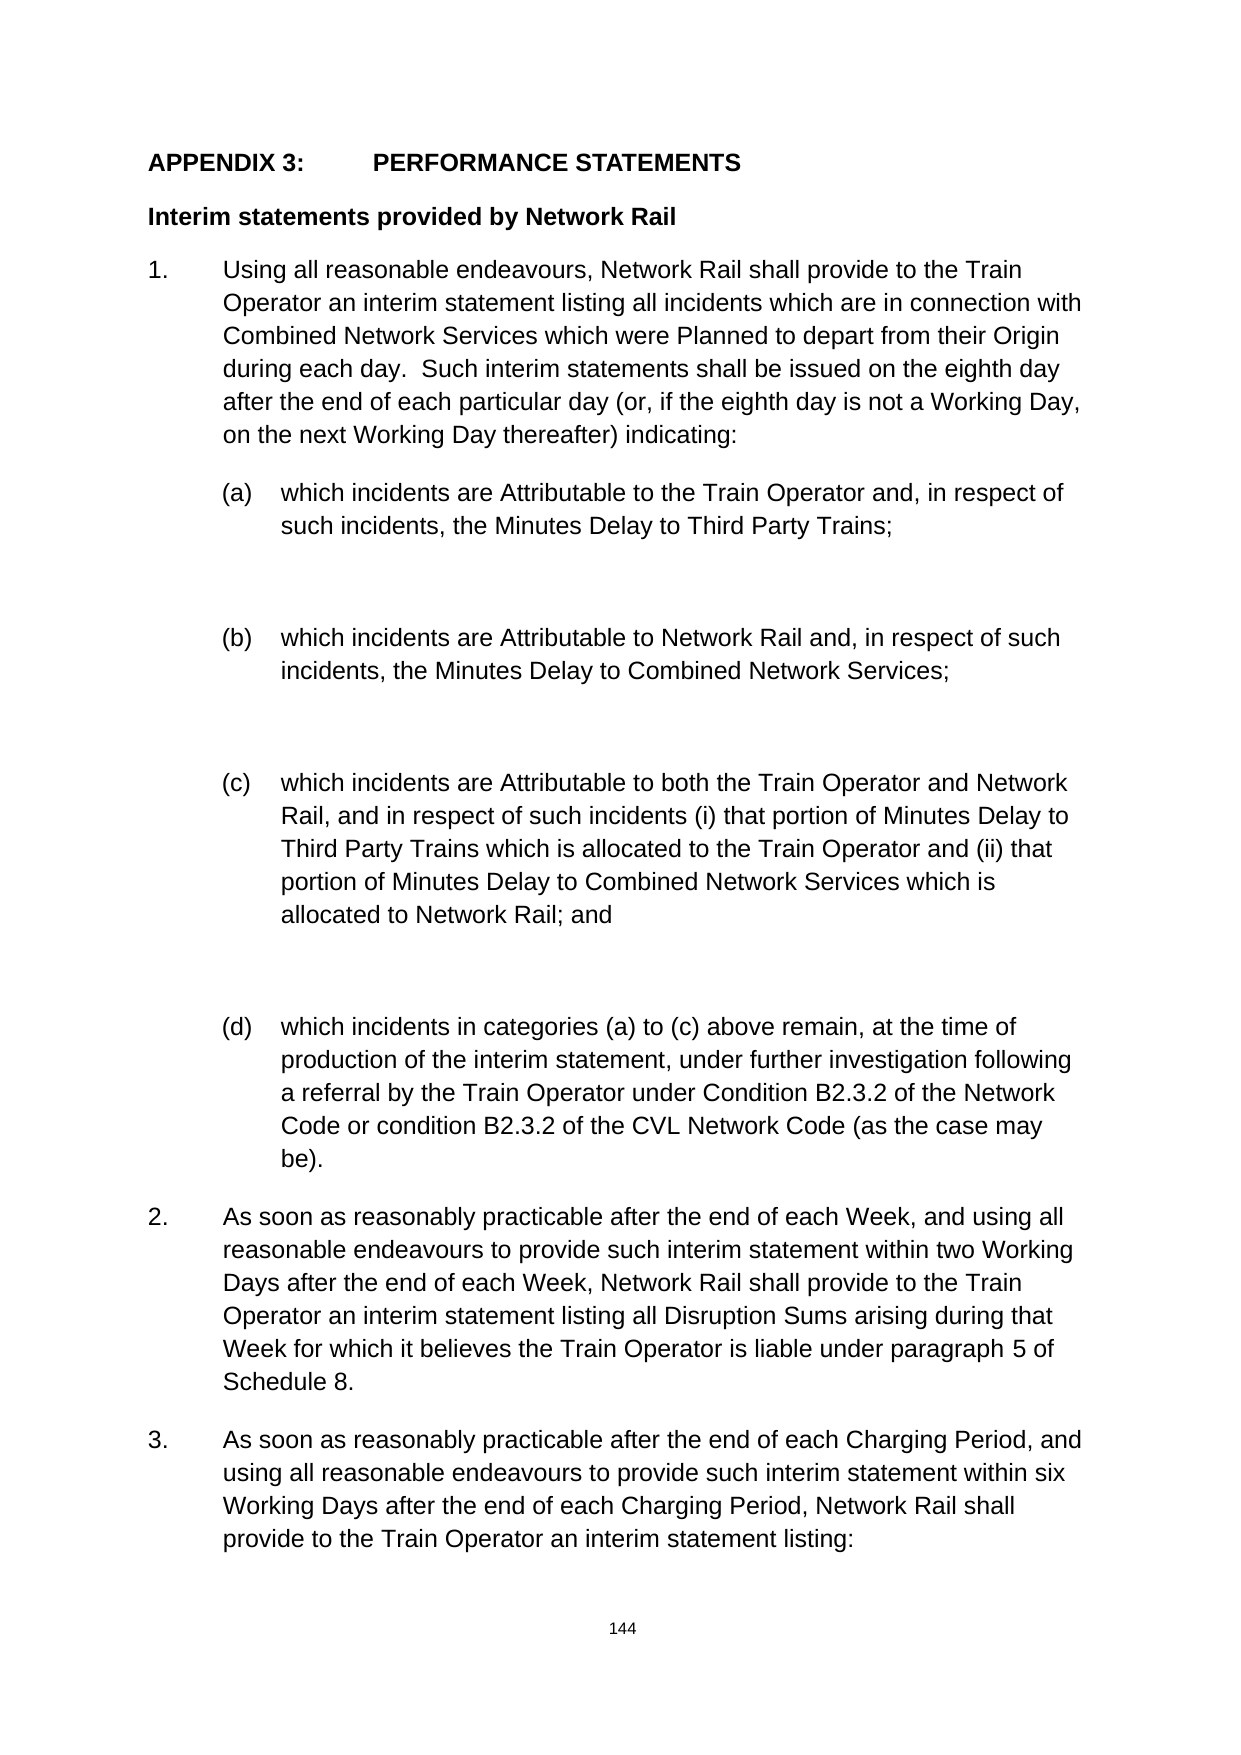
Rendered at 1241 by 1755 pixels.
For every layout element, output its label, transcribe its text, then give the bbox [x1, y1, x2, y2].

list As soon as reasonably practicable after the end of each Week, and using all reasonable endeavours to provide such interim statement within two Working Days after the end of each Week, Network Rail shall provide to the Train Operator an interim statement listing all Disruption Sums arising during that Week for which it believes the Train Operator is liable under paragraph 5 of Schedule 8. [148, 1202, 1093, 1396]
list which incidents are Attributable to Network Rail and, in respect of such incidents, the Minutes Delay to Combined Network Services; [222, 623, 1093, 685]
text APPENDIX 3: PERFORMANCE STATEMENTS [148, 148, 1093, 176]
list which incidents are Attributable to the Train Operator and, in respect of such incidents, the Minutes Delay to Third Party Trains; [222, 478, 1093, 540]
list which incidents are Attributable to both the Train Operator and Network Rail, and in respect of such incidents (i) that portion of Minutes Delay to Third Party Trains which is allocated to the Train Operator and (ii) that portion of Minutes Delay to Combined Network Services which is allocated to Network Rail; and [222, 768, 1093, 929]
list Using all reasonable endeavours, Network Rail shall provide to the Train Operator an interim statement listing all incidents which are in connection with Combined Network Services which were Planned to depart from their Origin during each day. Such interim statements shall be issued on the eighth day after the end of each particular day (or, if the eighth day is not a Working Day, on the next Working Day thereafter) indicating: [148, 255, 1093, 449]
text Interim statements provided by Network Rail [148, 201, 1093, 230]
list which incidents in categories (a) to (c) above remain, at the time of production of the interim statement, under further investigation following a referral by the Train Operator under Condition B2.3.2 of the Network Code or condition B2.3.2 of the CVL Network Code (as the case may be). [222, 1012, 1093, 1173]
list As soon as reasonably practicable after the end of each Charging Period, and using all reasonable endeavours to provide such interim statement within six Working Days after the end of each Charging Period, Network Rail shall provide to the Train Operator an interim statement listing: [148, 1425, 1093, 1553]
